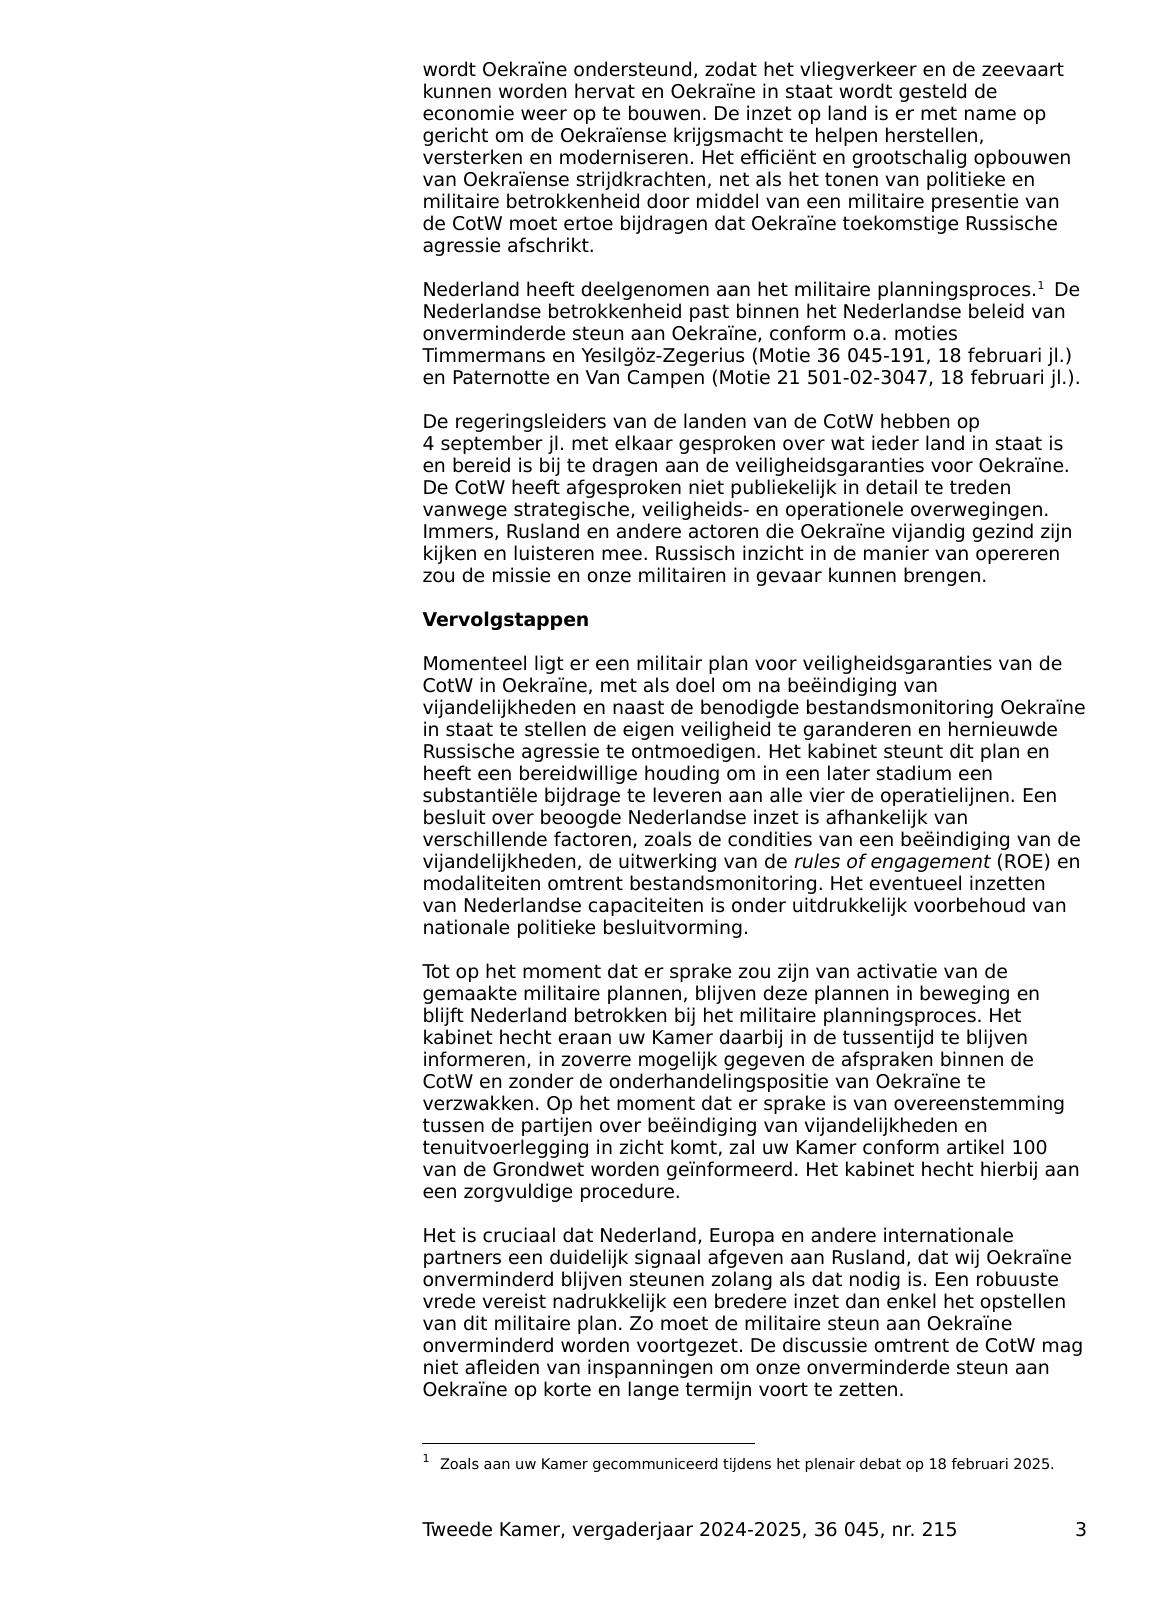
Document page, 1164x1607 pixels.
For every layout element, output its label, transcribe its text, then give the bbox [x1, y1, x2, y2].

subtitle Vervolgstappen [422, 609, 1087, 631]
text Het is cruciaal dat Nederland, Europa en andere internationale partners een duidelijk signaal afgeven aan Rusland, dat wij Oekraïne onverminderd blijven steunen zolang als dat nodig is. Een robuuste vrede vereist nadrukkelijk een bredere inzet dan enkel het opstellen van dit militaire plan. Zo moet de militaire steun aan Oekraïne onverminderd worden voortgezet. De discussie omtrent de CotW mag niet afleiden van inspanningen om onze onverminderde steun aan Oekraïne op korte en lange termijn voort te zetten. [422, 1225, 1087, 1401]
text wordt Oekraïne ondersteund, zodat het vliegverkeer en de zeevaart kunnen worden hervat en Oekraïne in staat wordt gesteld de economie weer op te bouwen. De inzet op land is er met name op gericht om de Oekraïense krijgsmacht te helpen herstellen, versterken en moderniseren. Het efficiënt en grootschalig opbouwen van Oekraïense strijdkrachten, net als het tonen van politieke en militaire betrokkenheid door middel van een militaire presentie van de CotW moet ertoe bijdragen dat Oekraïne toekomstige Russische agressie afschrikt. [422, 59, 1087, 257]
text Momenteel ligt er een militair plan voor veiligheidsgaranties van de CotW in Oekraïne, met als doel om na beëindiging van vijandelijkheden en naast de benodigde bestandsmonitoring Oekraïne in staat te stellen de eigen veiligheid te garanderen en hernieuwde Russische agressie te ontmoedigen. Het kabinet steunt dit plan en heeft een bereidwillige houding om in een later stadium een substantiële bijdrage te leveren aan alle vier de operatielijnen. Een besluit over beoogde Nederlandse inzet is afhankelijk van verschillende factoren, zoals de condities van een beëindiging van de vijandelijkheden, de uitwerking van de rules of engagement (ROE) en modaliteiten omtrent bestandsmonitoring. Het eventueel inzetten van Nederlandse capaciteiten is onder uitdrukkelijk voorbehoud van nationale politieke besluitvorming. [422, 653, 1087, 939]
text De regeringsleiders van de landen van de CotW hebben op 4 september jl. met elkaar gesproken over wat ieder land in staat is en bereid is bij te dragen aan de veiligheidsgaranties voor Oekraïne. De CotW heeft afgesproken niet publiekelijk in detail te treden vanwege strategische, veiligheids- en operationele overwegingen. Immers, Rusland en andere actoren die Oekraïne vijandig gezind zijn kijken en luisteren mee. Russisch inzicht in de manier van opereren zou de missie en onze militairen in gevaar kunnen brengen. [422, 411, 1087, 587]
text Zoals aan uw Kamer gecommuniceerd tijdens het plenair debat op 18 februari 2025. [422, 1452, 1087, 1474]
text Nederland heeft deelgenomen aan het militaire planningsproces. De Nederlandse betrokkenheid past binnen het Nederlandse beleid van onverminderde steun aan Oekraïne, conform o.a. moties Timmermans en Yesilgöz-Zegerius (Motie 36 045-191, 18 februari jl.) en Paternotte en Van Campen (Motie 21 501-02-3047, 18 februari jl.). [422, 279, 1087, 389]
text Tot op het moment dat er sprake zou zijn van activatie van de gemaakte militaire plannen, blijven deze plannen in beweging en blijft Nederland betrokken bij het militaire planningsproces. Het kabinet hecht eraan uw Kamer daarbij in de tussentijd te blijven informeren, in zoverre mogelijk gegeven de afspraken binnen de CotW en zonder de onderhandelingspositie van Oekraïne te verzwakken. Op het moment dat er sprake is van overeenstemming tussen de partijen over beëindiging van vijandelijkheden en tenuitvoerlegging in zicht komt, zal uw Kamer conform artikel 100 van de Grondwet worden geïnformeerd. Het kabinet hecht hierbij aan een zorgvuldige procedure. [422, 961, 1087, 1203]
